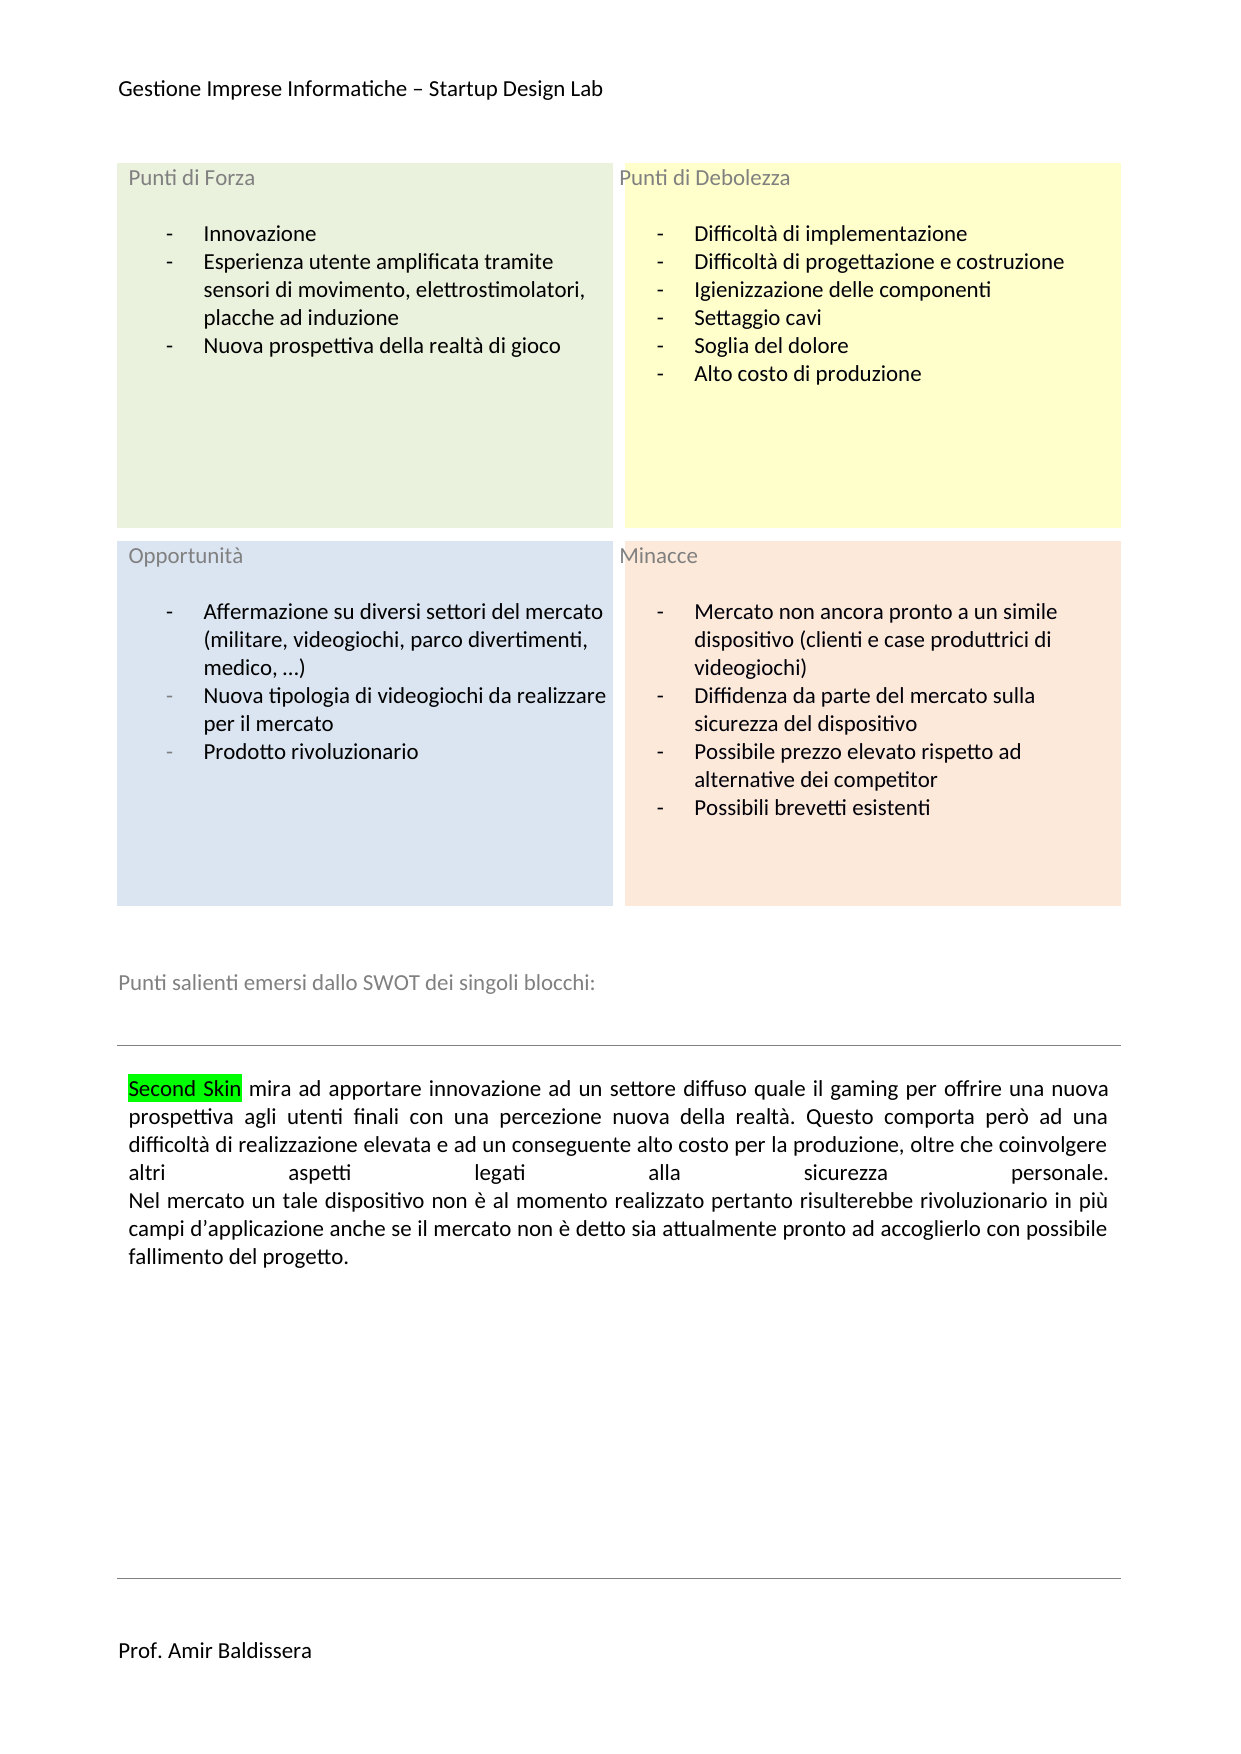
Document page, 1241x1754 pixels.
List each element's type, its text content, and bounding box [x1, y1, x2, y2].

table_cell Punti di Forza Innovazione Esperienza utente amplificata tramite sensori di movimento, elettrostimolatori, placche ad induzione Nuova prospettiva della realtà di gioco [117, 163, 613, 528]
table_cell Punti di Debolezza Difficoltà di implementazione Difficoltà di progettazione e costruzione Igienizzazione delle componenti Settaggio cavi Soglia del dolore Alto costo di produzione [625, 163, 1121, 528]
table_cell Minacce Mercato non ancora pronto a un simile dispositivo (clienti e case produttrici di videogiochi) Diffidenza da parte del mercato sulla sicurezza del dispositivo Possibile prezzo elevato rispetto ad alternative dei competitor Possibili brevetti esistenti [625, 541, 1121, 906]
table_header Second Skin mira ad apportare innovazione ad un settore diffuso quale il gaming per offrire una nuova prospettiva agli utenti finali con una percezione nuova della realtà. Questo comporta però ad una difficoltà di realizzazione elevata e ad un conseguente alto costo per la produzione, oltre che coinvolgere altri aspetti legati alla sicurezza personale. Nel mercato un tale dispositivo non è al momento realizzato pertanto risulterebbe rivoluzionario in più campi d’applicazione anche se il mercato non è detto sia attualmente pronto ad accoglierlo con possibile fallimento del progetto. [117, 1046, 1121, 1578]
table_cell Opportunità Affermazione su diversi settori del mercato (militare, videogiochi, parco divertimenti, medico, …) Nuova tipologia di videogiochi da realizzare per il mercato Prodotto rivoluzionario [117, 541, 613, 906]
text Punti salienti emersi dallo SWOT dei singoli blocchi: [118, 968, 1122, 996]
